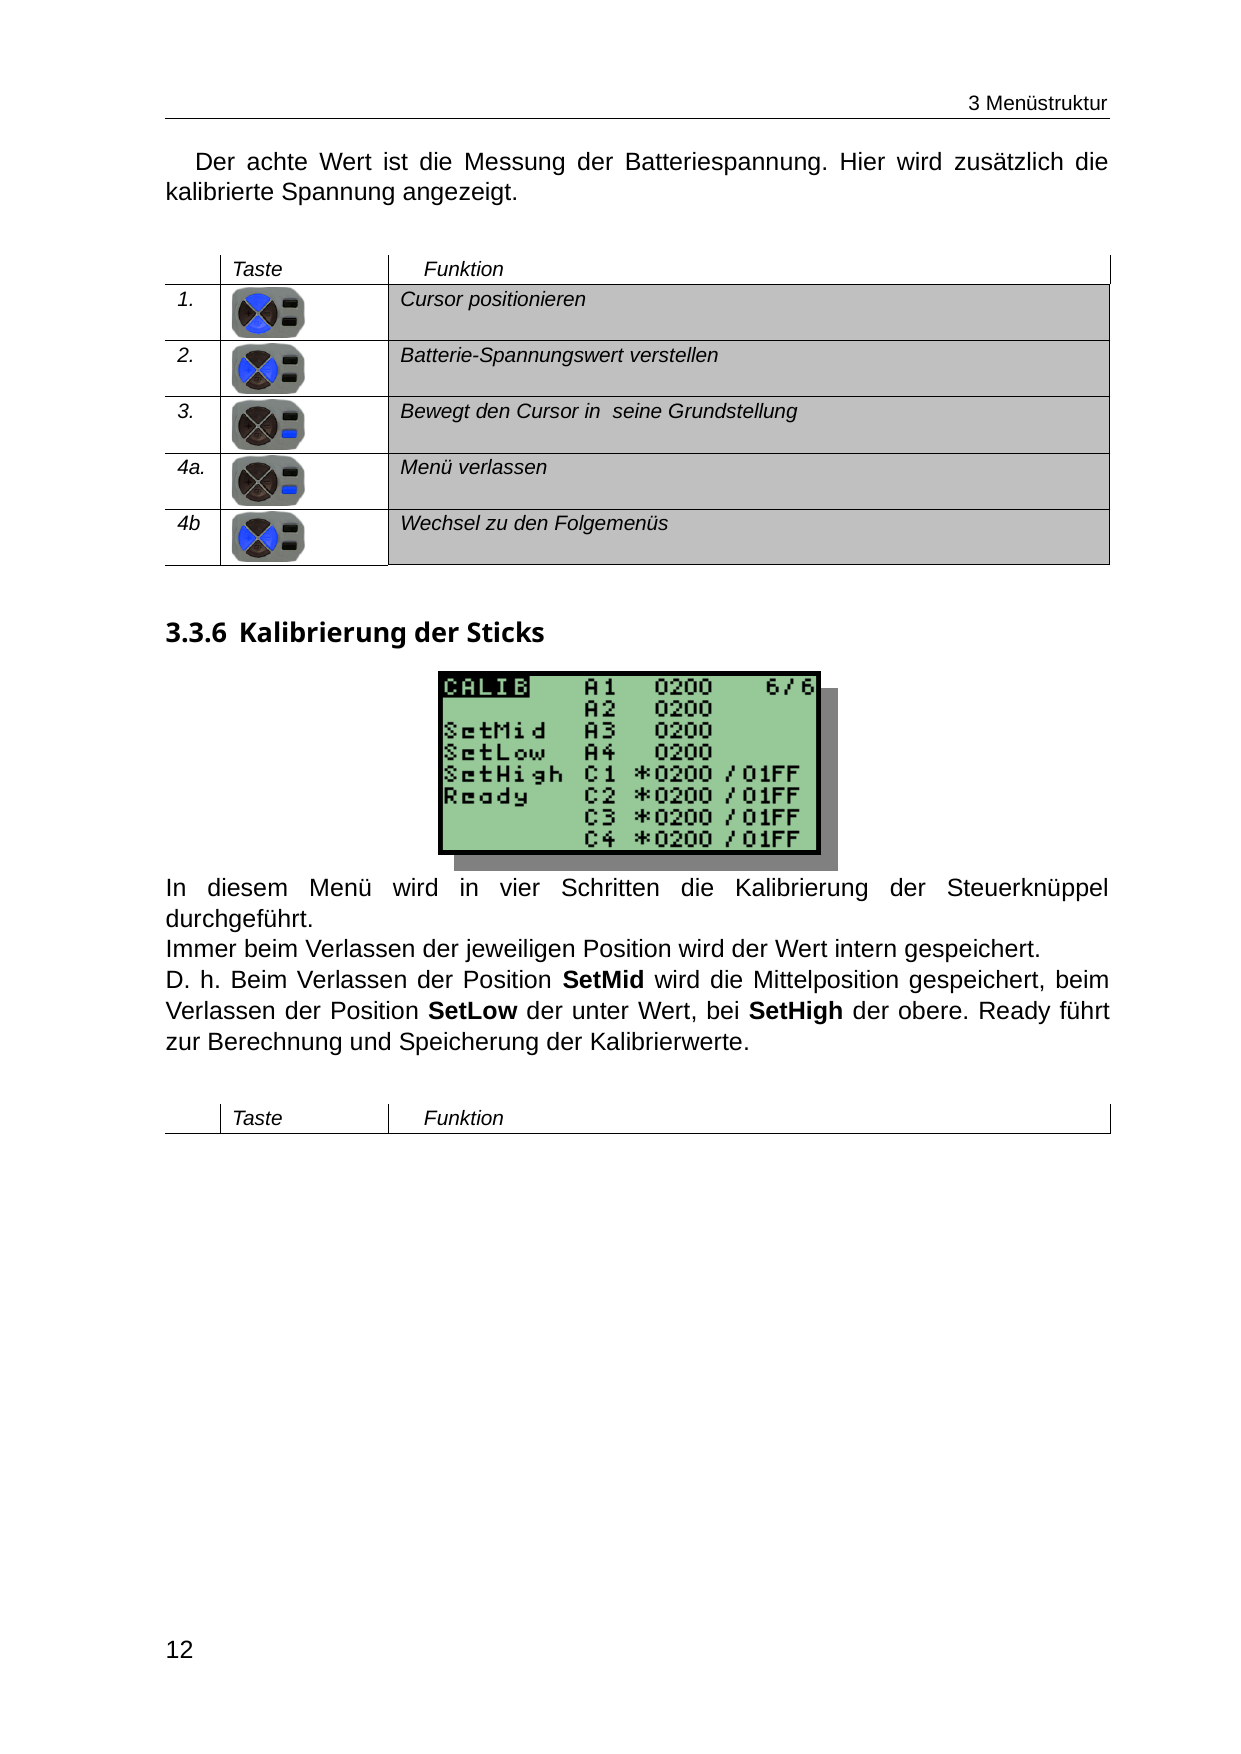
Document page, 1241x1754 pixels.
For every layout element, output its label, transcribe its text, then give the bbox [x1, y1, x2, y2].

table_cell 2. [165, 341, 220, 396]
table_cell [221, 341, 388, 396]
picture [231, 455, 306, 506]
table_cell Cursor positionieren [389, 285, 1109, 340]
table_cell 4a. [165, 454, 220, 509]
picture [442, 676, 817, 850]
table_header Taste [221, 1104, 388, 1133]
table_header Funktion [389, 1104, 1110, 1133]
table_cell 3. [165, 397, 220, 453]
picture [231, 511, 306, 562]
table_header [165, 255, 220, 284]
subtitle Kalibrierung der Sticks [165, 613, 1110, 650]
text Der achte Wert ist die Messung der Batteriespannung. Hier wird zusätzlich die kalibrierte Spannung angezeigt. [165, 147, 1110, 206]
table_cell 1. [165, 285, 220, 340]
table_cell [221, 454, 388, 509]
table_cell Batterie-Spannungswert verstellen [389, 341, 1109, 396]
table_cell Bewegt den Cursor in seine Grundstellung [389, 397, 1109, 453]
table_cell [221, 510, 388, 565]
table_cell Menü verlassen [389, 454, 1109, 509]
table_header Funktion [389, 255, 1110, 284]
picture [231, 343, 306, 394]
table_header Taste [221, 255, 388, 284]
table_cell [221, 397, 388, 453]
text Immer beim Verlassen der jeweiligen Position wird der Wert intern gespeichert. [165, 935, 1110, 963]
table_cell [221, 285, 388, 340]
table_cell Wechsel zu den Folgemenüs [389, 510, 1109, 564]
table_cell 4b [165, 510, 220, 565]
picture [231, 287, 306, 338]
table_header [165, 1104, 220, 1133]
picture [231, 399, 306, 450]
text In diesem Menü wird in vier Schritten die Kalibrierung der Steuerknüppel durchgeführt. [165, 850, 1110, 933]
text D. h. Beim Verlassen der Position SetMid wird die Mittelposition gespeichert, beim Verlassen der Position SetLow der unter Wert, bei SetHigh der obere. Ready führt zur Berechnung und Speicherung der Kalibrierwerte. [165, 966, 1110, 1056]
